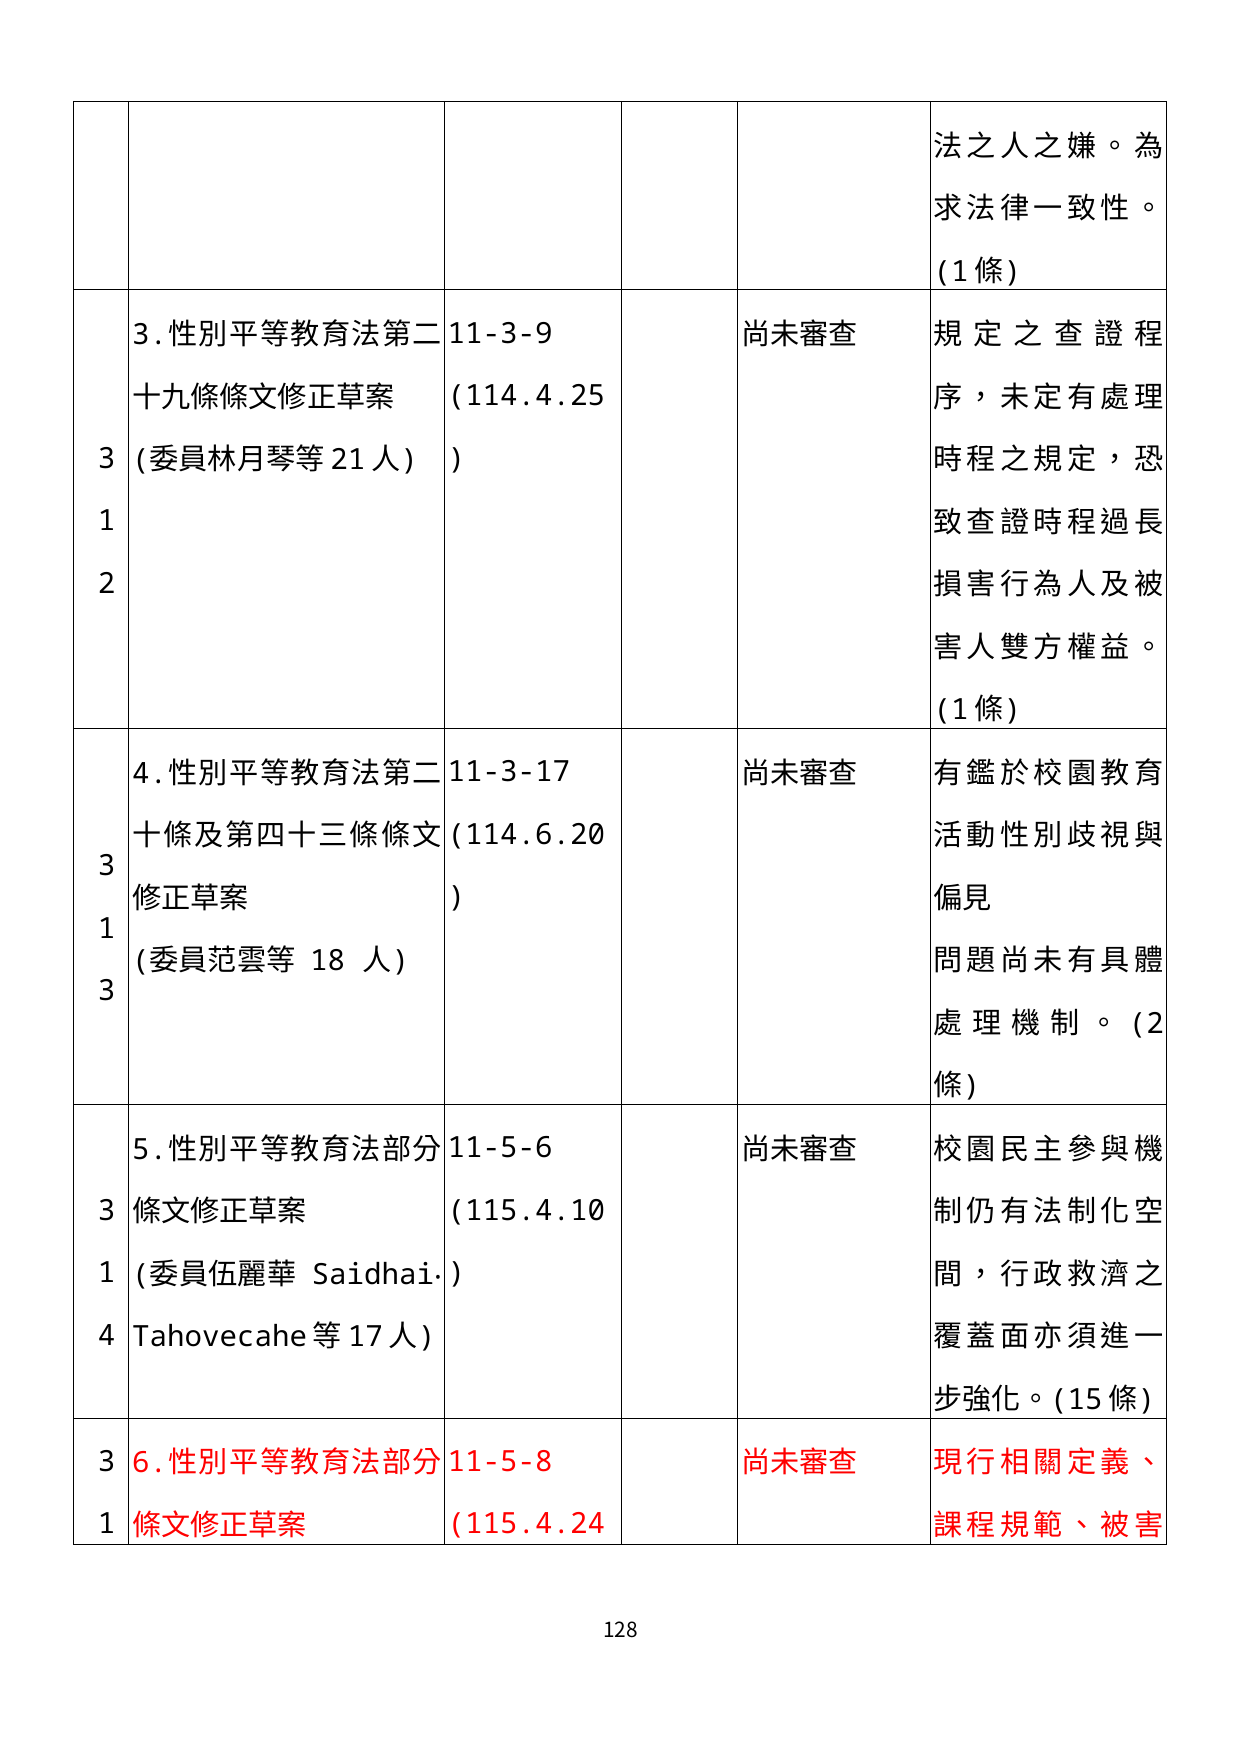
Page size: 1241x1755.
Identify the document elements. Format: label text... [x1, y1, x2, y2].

table_cell [622, 1105, 737, 1417]
table_cell [74, 290, 128, 728]
table_cell 4.性別平等教育法第二十條及第四十三條條文修正草案 (委員范雲等 18 人) [129, 729, 444, 1104]
table_cell 規定之查證程序，未定有處理時程之規定，恐致查證時程過長損害行為人及被害人雙方權益。(1條) [931, 290, 1166, 728]
table_cell [74, 1105, 128, 1417]
table_cell 尚未審查 [738, 290, 930, 728]
table_cell 有鑑於校園教育活動性別歧視與偏見 問題尚未有具體處理機制。(2條) [931, 729, 1166, 1104]
table_cell 11-3-9 (114.4.25) [445, 290, 621, 728]
table_cell [622, 290, 737, 728]
table_cell [445, 102, 621, 289]
table_cell 尚未審查 [738, 1105, 930, 1417]
table_cell 11-5-6 (115.4.10) [445, 1105, 621, 1417]
table_cell [74, 102, 128, 289]
table_cell [738, 102, 930, 289]
table_cell 法之人之嫌。為求法律一致性。(1條) [931, 102, 1166, 289]
table_cell 11-5-8 (115.4.24 [445, 1419, 621, 1543]
table_cell [622, 1419, 737, 1543]
table_cell 尚未審查 [738, 1419, 930, 1543]
table_cell [622, 102, 737, 289]
table_cell [622, 729, 737, 1104]
table_cell [129, 102, 444, 289]
table_cell 現行相關定義、課程規範、被害 [931, 1419, 1166, 1543]
table_cell 尚未審查 [738, 729, 930, 1104]
table_cell 3.性別平等教育法第二十九條條文修正草案 (委員林月琴等21人) [129, 290, 444, 728]
table_cell 5.性別平等教育法部分條文修正草案 (委員伍麗華 Saidhai‧Tahovecahe等17人) [129, 1105, 444, 1417]
table_cell 6.性別平等教育法部分條文修正草案 [129, 1419, 444, 1543]
table_cell [74, 1419, 128, 1543]
table_cell [74, 729, 128, 1104]
table_cell 11-3-17 (114.6.20) [445, 729, 621, 1104]
table_cell 校園民主參與機制仍有法制化空間，行政救濟之覆蓋面亦須進一步強化。(15條) [931, 1105, 1166, 1417]
